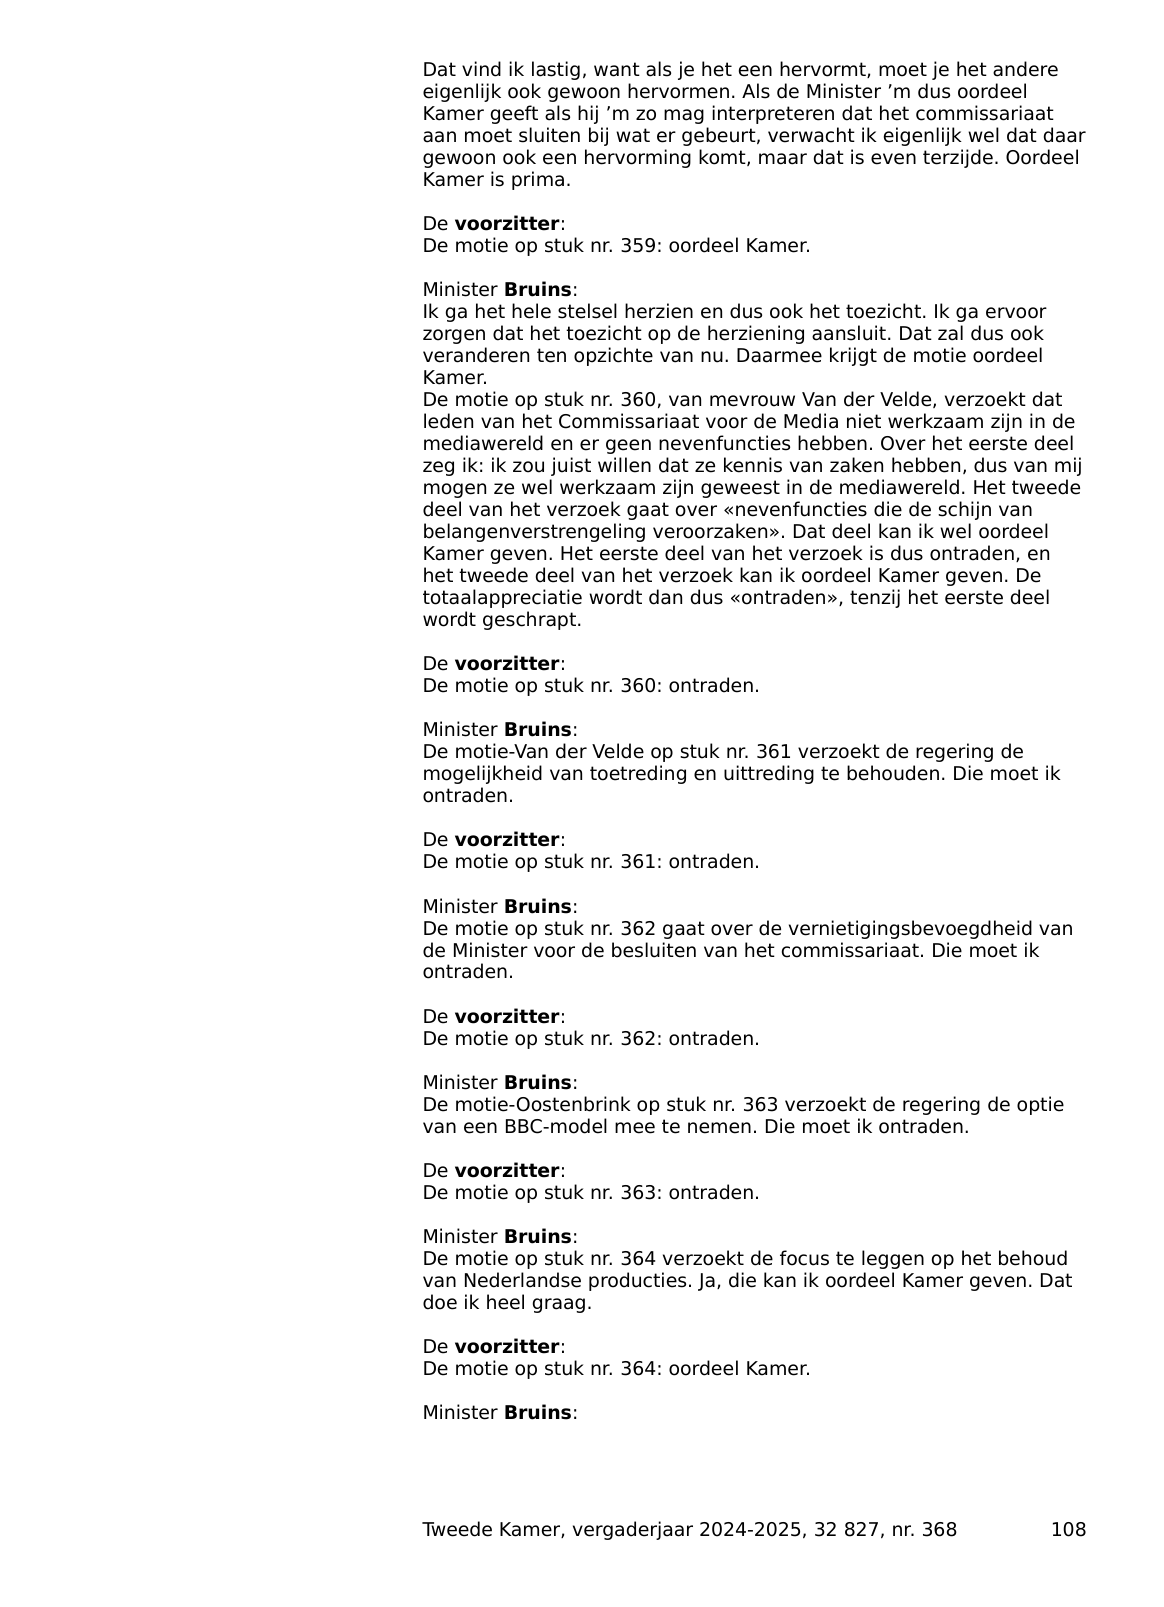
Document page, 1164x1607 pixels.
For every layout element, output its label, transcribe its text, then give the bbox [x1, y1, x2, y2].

text De motie op stuk nr. 363: ontraden. [422, 1182, 1087, 1204]
text Minister Bruins: [422, 896, 1087, 917]
text Minister Bruins: [422, 1226, 1087, 1248]
text Dat vind ik lastig, want als je het een hervormt, moet je het andere eigenlijk ook gewoon hervormen. Als de Minister ’m dus oordeel Kamer geeft als hij ’m zo mag interpreteren dat het commissariaat aan moet sluiten bij wat er gebeurt, verwacht ik eigenlijk wel dat daar gewoon ook een hervorming komt, maar dat is even terzijde. Oordeel Kamer is prima. [422, 59, 1087, 191]
text De voorzitter: [422, 1336, 1087, 1358]
text Minister Bruins: [422, 719, 1087, 741]
text De motie op stuk nr. 362 gaat over de vernietigingsbevoegdheid van de Minister voor de besluiten van het commissariaat. Die moet ik ontraden. [422, 917, 1087, 983]
text De motie op stuk nr. 360: ontraden. [422, 675, 1087, 697]
text Minister Bruins: [422, 1072, 1087, 1094]
text De motie op stuk nr. 359: oordeel Kamer. [422, 235, 1087, 257]
text De voorzitter: [422, 829, 1087, 851]
text Minister Bruins: [422, 279, 1087, 301]
text De voorzitter: [422, 1160, 1087, 1182]
text De motie op stuk nr. 360, van mevrouw Van der Velde, verzoekt dat leden van het Commissariaat voor de Media niet werkzaam zijn in de mediawereld en er geen nevenfuncties hebben. Over het eerste deel zeg ik: ik zou juist willen dat ze kennis van zaken hebben, dus van mij mogen ze wel werkzaam zijn geweest in de mediawereld. Het tweede deel van het verzoek gaat over «nevenfuncties die de schijn van belangenverstrengeling veroorzaken». Dat deel kan ik wel oordeel Kamer geven. Het eerste deel van het verzoek is dus ontraden, en het tweede deel van het verzoek kan ik oordeel Kamer geven. De totaalappreciatie wordt dan dus «ontraden», tenzij het eerste deel wordt geschrapt. [422, 389, 1087, 631]
text Ik ga het hele stelsel herzien en dus ook het toezicht. Ik ga ervoor zorgen dat het toezicht op de herziening aansluit. Dat zal dus ook veranderen ten opzichte van nu. Daarmee krijgt de motie oordeel Kamer. [422, 301, 1087, 389]
text De motie op stuk nr. 361: ontraden. [422, 851, 1087, 873]
text De motie op stuk nr. 364 verzoekt de focus te leggen op het behoud van Nederlandse producties. Ja, die kan ik oordeel Kamer geven. Dat doe ik heel graag. [422, 1248, 1087, 1314]
text De motie op stuk nr. 364: oordeel Kamer. [422, 1358, 1087, 1380]
text De voorzitter: [422, 213, 1087, 235]
text De motie-Van der Velde op stuk nr. 361 verzoekt de regering de mogelijkheid van toetreding en uittreding te behouden. Die moet ik ontraden. [422, 741, 1087, 807]
text De voorzitter: [422, 653, 1087, 675]
text De voorzitter: [422, 1006, 1087, 1028]
text Minister Bruins: [422, 1402, 1087, 1424]
text De motie-Oostenbrink op stuk nr. 363 verzoekt de regering de optie van een BBC-model mee te nemen. Die moet ik ontraden. [422, 1094, 1087, 1138]
text De motie op stuk nr. 362: ontraden. [422, 1028, 1087, 1049]
